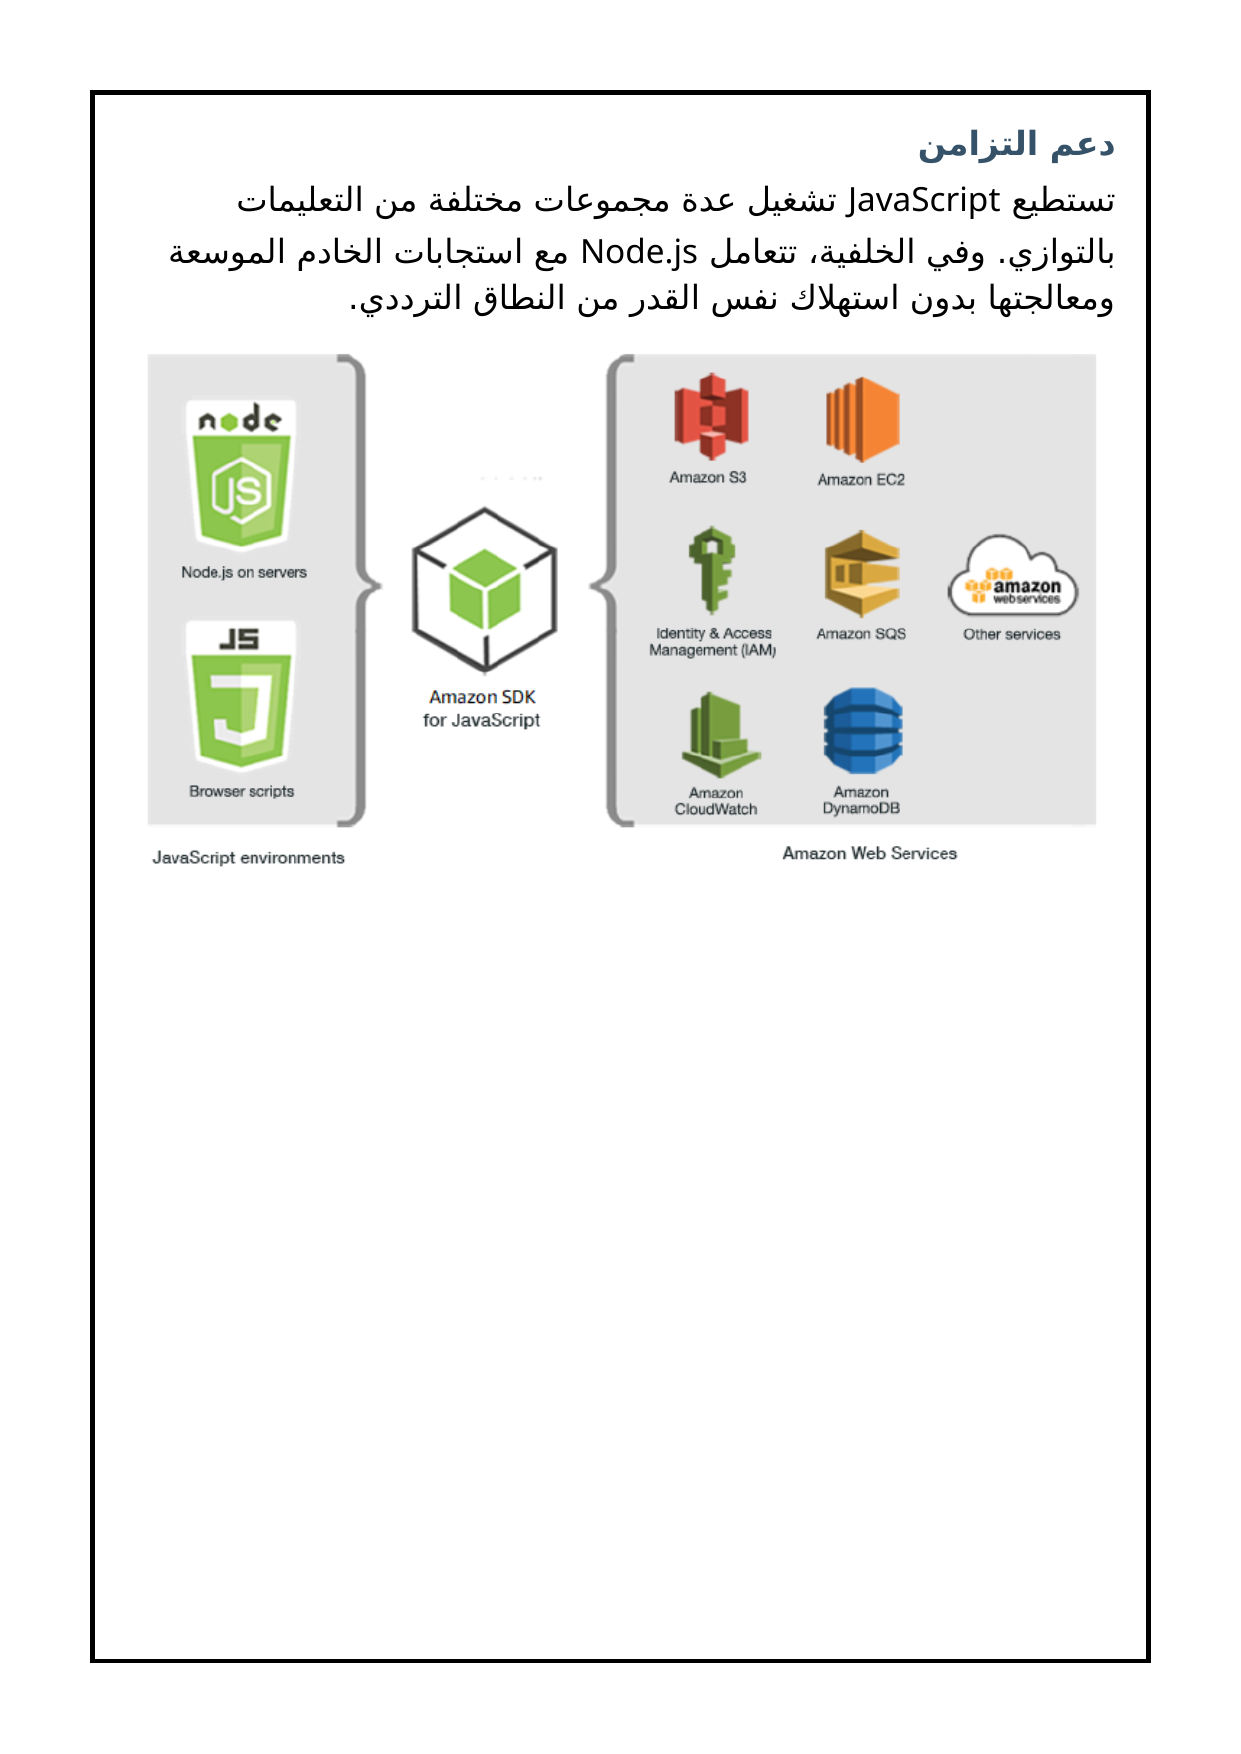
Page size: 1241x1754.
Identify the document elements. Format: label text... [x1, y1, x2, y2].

picture [132, 337, 1108, 881]
subtitle دعم التزامن [125, 125, 1116, 164]
text تستطيع JavaScript تشغيل عدة مجموعات مختلفة من التعليمات بالتوازي. وفي الخلفية، تتعامل Node.js مع استجابات الخادم الموسعة ومعالجتها بدون استهلاك نفس القدر من النطاق الترددي. [125, 176, 1116, 317]
